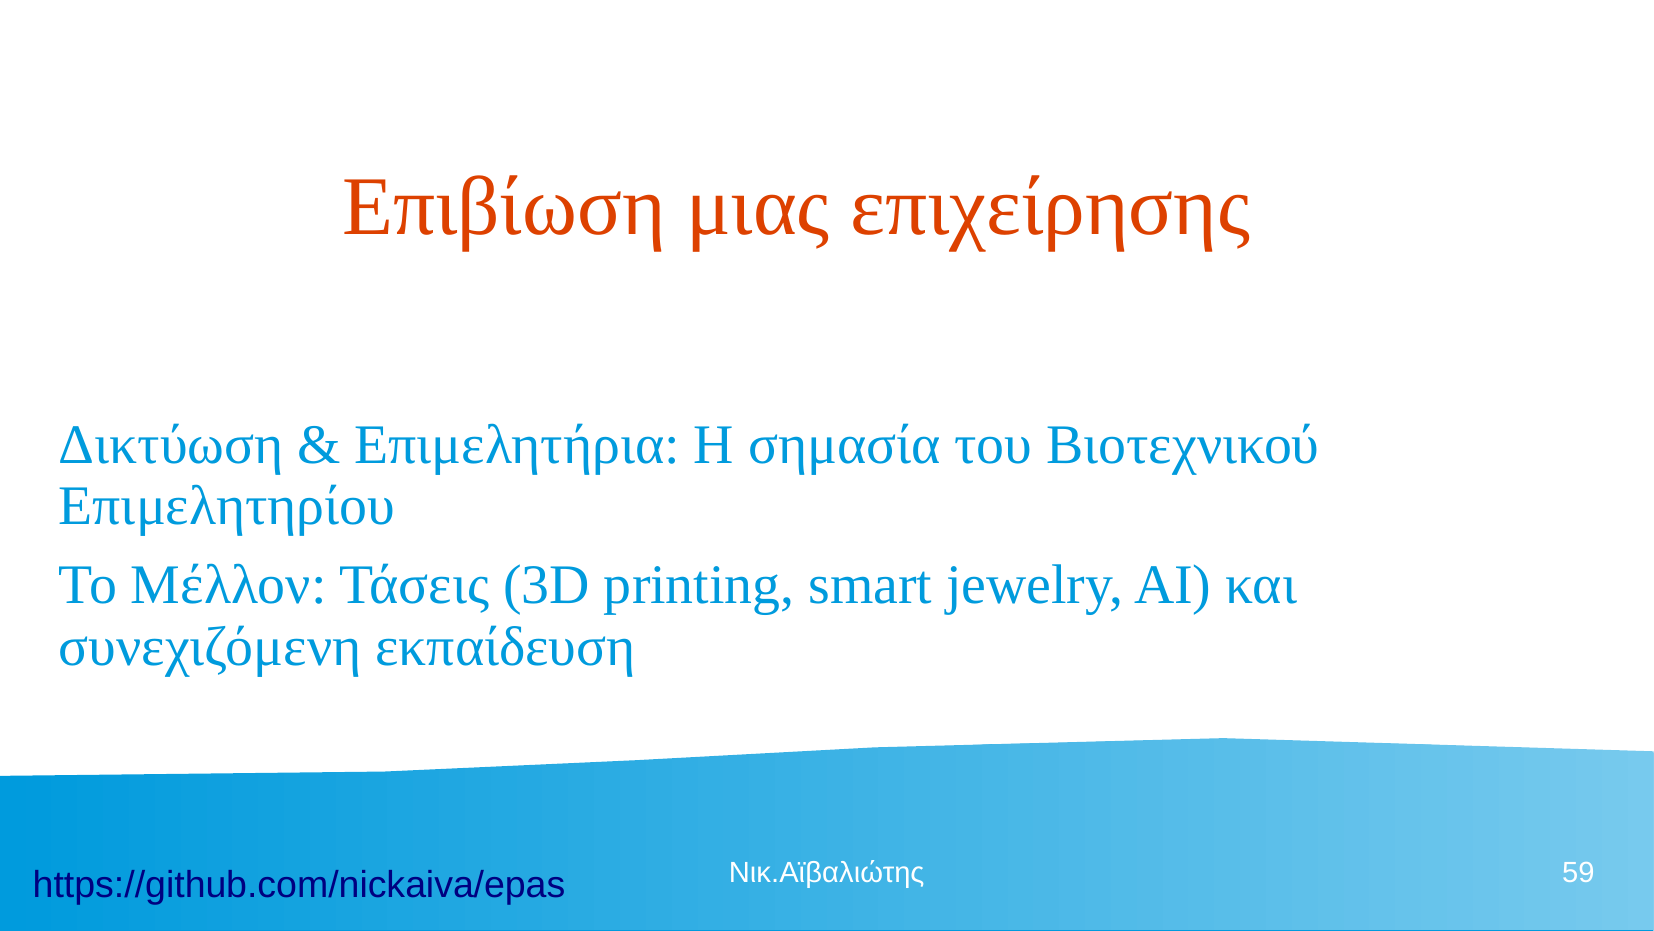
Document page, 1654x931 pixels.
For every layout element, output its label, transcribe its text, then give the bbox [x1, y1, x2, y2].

title Επιβίωση μιας επιχείρησης [59, 118, 1536, 296]
list Δικτύωση & Επιμελητήρια: Η σημασία του Βιοτεχνικού Επιμελητηρίου Το Μέλλον: Τάσεις (3D printing, smart jewelry, AI) και συνεχιζόμενη εκπαίδευση [59, 413, 1595, 680]
